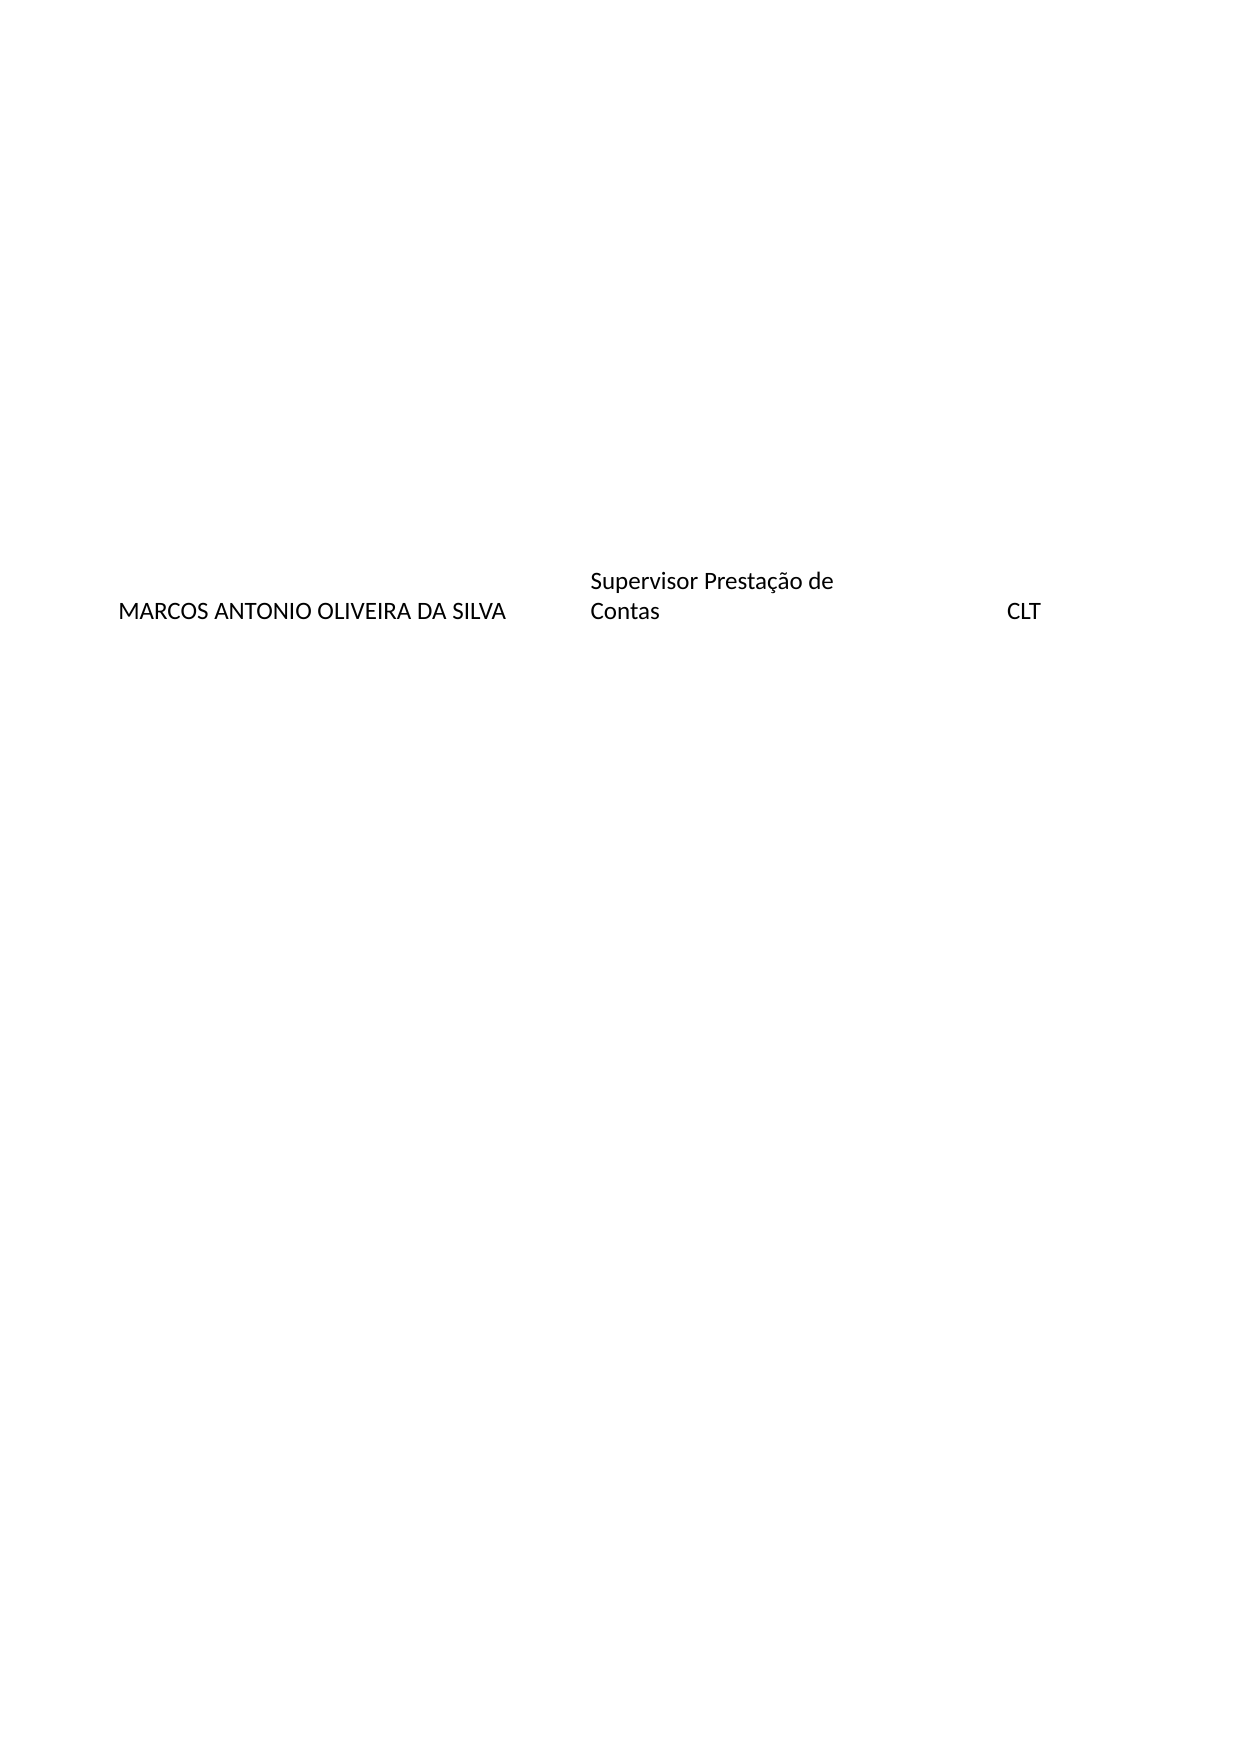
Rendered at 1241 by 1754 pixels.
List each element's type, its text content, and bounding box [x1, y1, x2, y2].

table_cell [1177, 531, 1240, 565]
table_cell [115, 1589, 587, 1623]
table_cell [115, 1314, 587, 1348]
table_cell [871, 626, 1177, 660]
table_cell [115, 1417, 587, 1451]
table_cell [871, 660, 1177, 695]
table_cell [115, 1142, 587, 1176]
table_cell [1177, 1520, 1240, 1554]
table_cell CLT [871, 565, 1177, 626]
table_cell [587, 428, 871, 462]
table_cell [1177, 764, 1240, 798]
table_cell [871, 1142, 1177, 1176]
table_cell [1177, 1348, 1240, 1382]
table_cell [587, 1485, 871, 1520]
table_cell [1177, 324, 1240, 359]
table_cell Supervisor Prestação de Contas [587, 565, 871, 626]
table_cell [1177, 1004, 1240, 1038]
table_cell [587, 187, 871, 221]
table_cell [1177, 428, 1240, 462]
table_cell [587, 1520, 871, 1554]
table_cell [871, 901, 1177, 935]
table_cell [871, 359, 1177, 393]
table_cell [115, 496, 587, 531]
table_cell [871, 1176, 1177, 1210]
table_cell [871, 1451, 1177, 1485]
table_cell [115, 970, 587, 1004]
table_cell [115, 1176, 587, 1210]
table_cell [1177, 1589, 1240, 1623]
table_cell [115, 764, 587, 798]
table_cell [587, 1451, 871, 1485]
table_cell [1177, 359, 1240, 393]
table_cell [115, 462, 587, 496]
table_cell [871, 1210, 1177, 1245]
table_cell [115, 1073, 587, 1107]
table_cell [1177, 1314, 1240, 1348]
table_cell [115, 832, 587, 867]
table_cell [115, 1451, 587, 1485]
table_cell [587, 867, 871, 901]
table_cell [1177, 1039, 1240, 1073]
table_cell [871, 1554, 1177, 1588]
table_cell [1177, 256, 1240, 290]
table_cell [587, 1004, 871, 1038]
table_cell [1177, 118, 1240, 152]
table_cell [115, 626, 587, 660]
table_cell [115, 1554, 587, 1588]
table_cell [115, 118, 587, 152]
table_cell [871, 531, 1177, 565]
table_cell [1177, 901, 1240, 935]
table_cell [115, 324, 587, 359]
table_cell [587, 1348, 871, 1382]
table_cell [871, 1348, 1177, 1382]
table_cell [871, 462, 1177, 496]
table_cell [587, 1142, 871, 1176]
table_cell [1177, 1210, 1240, 1245]
table_cell [587, 798, 871, 832]
table_cell [871, 393, 1177, 427]
table_cell [587, 764, 871, 798]
table_cell [115, 153, 587, 187]
table_cell [115, 1004, 587, 1038]
table_cell [1177, 393, 1240, 427]
table_cell [587, 1417, 871, 1451]
table_cell [871, 1314, 1177, 1348]
table_cell [115, 867, 587, 901]
table_cell MARCOS ANTONIO OLIVEIRA DA SILVA [115, 565, 587, 626]
table_cell [871, 764, 1177, 798]
table_cell [871, 695, 1177, 729]
table_cell [115, 798, 587, 832]
table_cell [1177, 1142, 1240, 1176]
table_cell [115, 290, 587, 324]
table_cell [587, 660, 871, 695]
table_cell [115, 695, 587, 729]
table_cell [587, 1382, 871, 1417]
table_cell [871, 935, 1177, 970]
table_cell [1177, 1417, 1240, 1451]
table_cell [871, 1245, 1177, 1279]
table_cell [587, 496, 871, 531]
table_cell [587, 462, 871, 496]
table_cell [115, 1039, 587, 1073]
table_cell [1177, 221, 1240, 256]
table_cell [115, 901, 587, 935]
table_cell 44 [1177, 565, 1240, 626]
table_cell [587, 290, 871, 324]
table_cell [115, 393, 587, 427]
table_cell [1177, 935, 1240, 970]
table_cell [587, 626, 871, 660]
table_cell [871, 324, 1177, 359]
table_cell [115, 187, 587, 221]
table_cell [1177, 1245, 1240, 1279]
table_cell [115, 1107, 587, 1142]
table_cell [115, 660, 587, 695]
table_cell [587, 832, 871, 867]
table_cell [871, 729, 1177, 763]
table_cell [115, 1382, 587, 1417]
table_cell [871, 867, 1177, 901]
table_cell [1177, 462, 1240, 496]
table_cell [1177, 1107, 1240, 1142]
table_cell [1177, 660, 1240, 695]
table_cell [587, 1107, 871, 1142]
table_cell [1177, 153, 1240, 187]
table_cell [587, 1314, 871, 1348]
table_cell [871, 1039, 1177, 1073]
table_cell [587, 1554, 871, 1588]
table_cell [587, 531, 871, 565]
table_cell [587, 901, 871, 935]
table_cell [1177, 1485, 1240, 1520]
table_cell [1177, 496, 1240, 531]
table_cell [871, 1589, 1177, 1623]
table_cell [871, 1004, 1177, 1038]
table_cell [1177, 970, 1240, 1004]
table_cell [587, 1589, 871, 1623]
table_cell [871, 970, 1177, 1004]
table_cell [871, 1382, 1177, 1417]
table_cell [871, 1073, 1177, 1107]
table_cell [871, 256, 1177, 290]
table_cell [871, 153, 1177, 187]
table_cell [587, 359, 871, 393]
table_cell [115, 1279, 587, 1313]
table_cell [587, 393, 871, 427]
table_cell [871, 1279, 1177, 1313]
table_cell [587, 1176, 871, 1210]
table_cell [587, 1039, 871, 1073]
table_cell [115, 1348, 587, 1382]
table_cell [871, 1485, 1177, 1520]
table_cell [871, 1520, 1177, 1554]
table_cell [1177, 1451, 1240, 1485]
table_cell [115, 1485, 587, 1520]
table_cell [871, 496, 1177, 531]
table_cell [1177, 832, 1240, 867]
table_cell [587, 118, 871, 152]
table_cell [115, 1520, 587, 1554]
table_cell [871, 428, 1177, 462]
table_cell [1177, 290, 1240, 324]
table_cell [587, 221, 871, 256]
table_cell [587, 153, 871, 187]
table_cell [587, 256, 871, 290]
table_cell [871, 798, 1177, 832]
table_cell [587, 695, 871, 729]
table_cell [1177, 1176, 1240, 1210]
table_cell [1177, 626, 1240, 660]
table_cell [871, 1107, 1177, 1142]
table_cell [871, 187, 1177, 221]
table_cell [115, 729, 587, 763]
table_cell [587, 1245, 871, 1279]
table_cell [871, 221, 1177, 256]
table_cell [1177, 187, 1240, 221]
table_cell [871, 290, 1177, 324]
table_cell [115, 531, 587, 565]
table_cell [115, 1210, 587, 1245]
table_cell [1177, 1382, 1240, 1417]
table_cell [1177, 1554, 1240, 1588]
table_cell [587, 1073, 871, 1107]
table_cell [1177, 1279, 1240, 1313]
table_cell [871, 1417, 1177, 1451]
table_cell [115, 1245, 587, 1279]
table_cell [587, 324, 871, 359]
table_cell [1177, 798, 1240, 832]
table_cell [1177, 695, 1240, 729]
table_cell [115, 256, 587, 290]
table_cell [587, 970, 871, 1004]
table_cell [115, 428, 587, 462]
table_cell [587, 729, 871, 763]
table_cell [1177, 729, 1240, 763]
table_cell [587, 1210, 871, 1245]
table_cell [587, 1279, 871, 1313]
table_cell [587, 935, 871, 970]
table_cell [1177, 1073, 1240, 1107]
table_cell [115, 221, 587, 256]
table_cell [871, 118, 1177, 152]
table_cell [115, 359, 587, 393]
table_cell [871, 832, 1177, 867]
table_cell [1177, 867, 1240, 901]
table_cell [115, 935, 587, 970]
